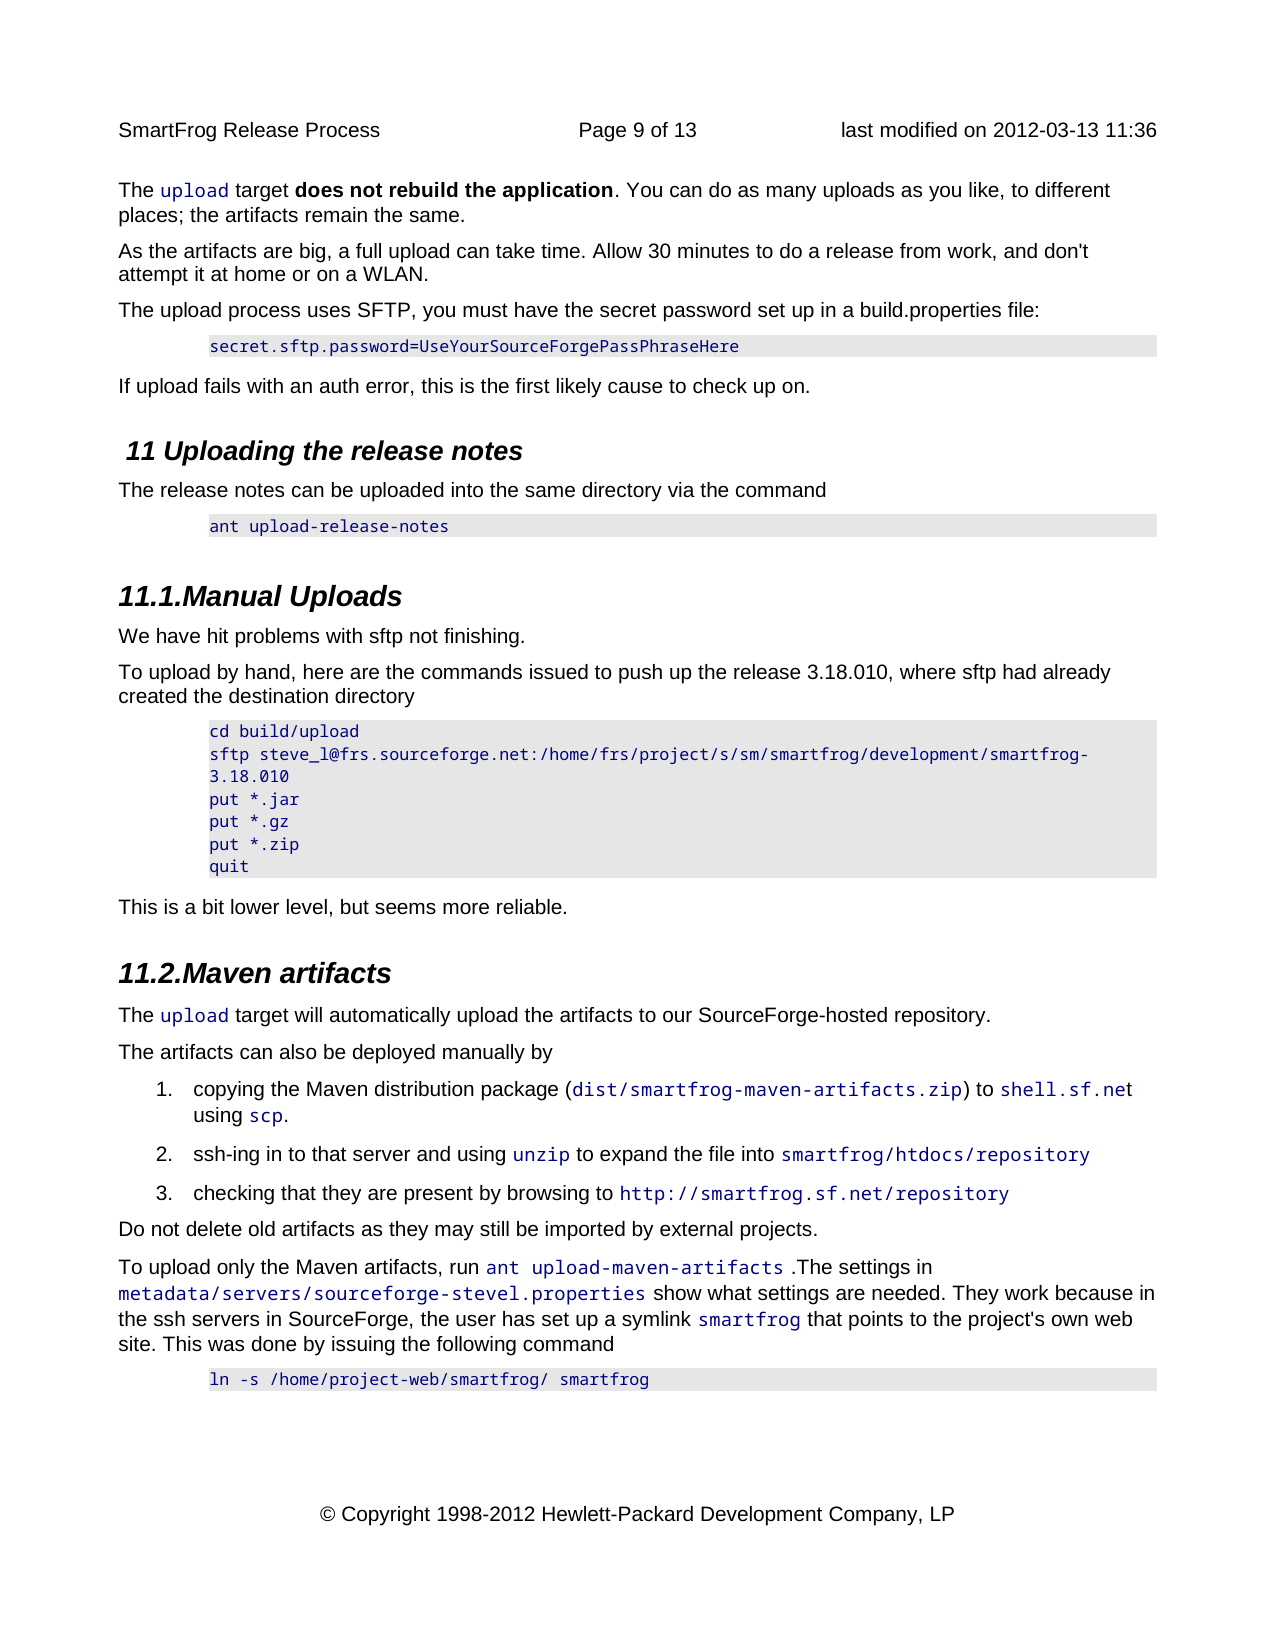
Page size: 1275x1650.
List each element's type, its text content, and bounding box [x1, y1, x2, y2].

text put *.jar [209, 788, 1157, 810]
list copying the Maven distribution package (dist/smartfrog-maven-artifacts.zip) to shell.sf.net using scp. [156, 1076, 1157, 1128]
text The upload target will automatically upload the artifacts to our SourceForge-hosted repository. [118, 1002, 1157, 1028]
text This is a bit lower level, but seems more reliable. [118, 896, 1157, 919]
text secret.sftp.password=UseYourSourceForgePassPhraseHere [209, 335, 1157, 357]
subtitle Maven artifacts [118, 957, 1157, 989]
text quit [209, 855, 1157, 878]
text ant upload-release-notes [209, 514, 1157, 537]
text As the artifacts are big, a full upload can take time. Allow 30 minutes to do a release from work, and don't attempt it at home or on a WLAN. [118, 239, 1157, 286]
text put *.gz [209, 810, 1157, 833]
text ln -s /home/project-web/smartfrog/ smartfrog [209, 1368, 1157, 1391]
text To upload only the Maven artifacts, run ant upload-maven-artifacts .The settings in metadata/servers/sourceforge-stevel.properties show what settings are needed. They work because in the ssh servers in SourceForge, the user has set up a symlink smartfrog that points to the project's own web site. This was done by issuing the following command [118, 1254, 1157, 1356]
text The release notes can be uploaded into the same directory via the command [118, 478, 1157, 502]
text sftp steve_l@frs.sourceforge.net:/home/frs/project/s/sm/smartfrog/development/smartfrog-3.18.010 [209, 743, 1157, 788]
text cd build/upload [209, 720, 1157, 743]
text The upload process uses SFTP, you must have the secret password set up in a build.properties file: [118, 299, 1157, 322]
text The upload target does not rebuild the application. You can do as many uploads as you like, to different places; the artifacts remain the same. [118, 177, 1157, 227]
text The artifacts can also be deployed manually by [118, 1040, 1157, 1064]
text If upload fails with an auth error, this is the first likely cause to check up on. [118, 375, 1157, 398]
text We have hit problems with sftp not finishing. [118, 625, 1157, 648]
subtitle Manual Uploads [118, 580, 1157, 612]
text Do not delete old artifacts as they may still be imported by external projects. [118, 1218, 1157, 1241]
list ssh-ing in to that server and using unzip to expand the file into smartfrog/htdocs/repository [156, 1141, 1157, 1167]
list checking that they are present by browsing to http://smartfrog.sf.net/repository [156, 1179, 1157, 1205]
text To upload by hand, here are the commands issued to push up the release 3.18.010, where sftp had already created the destination directory [118, 661, 1157, 708]
subtitle Uploading the release notes [118, 436, 1157, 466]
text put *.zip [209, 833, 1157, 855]
